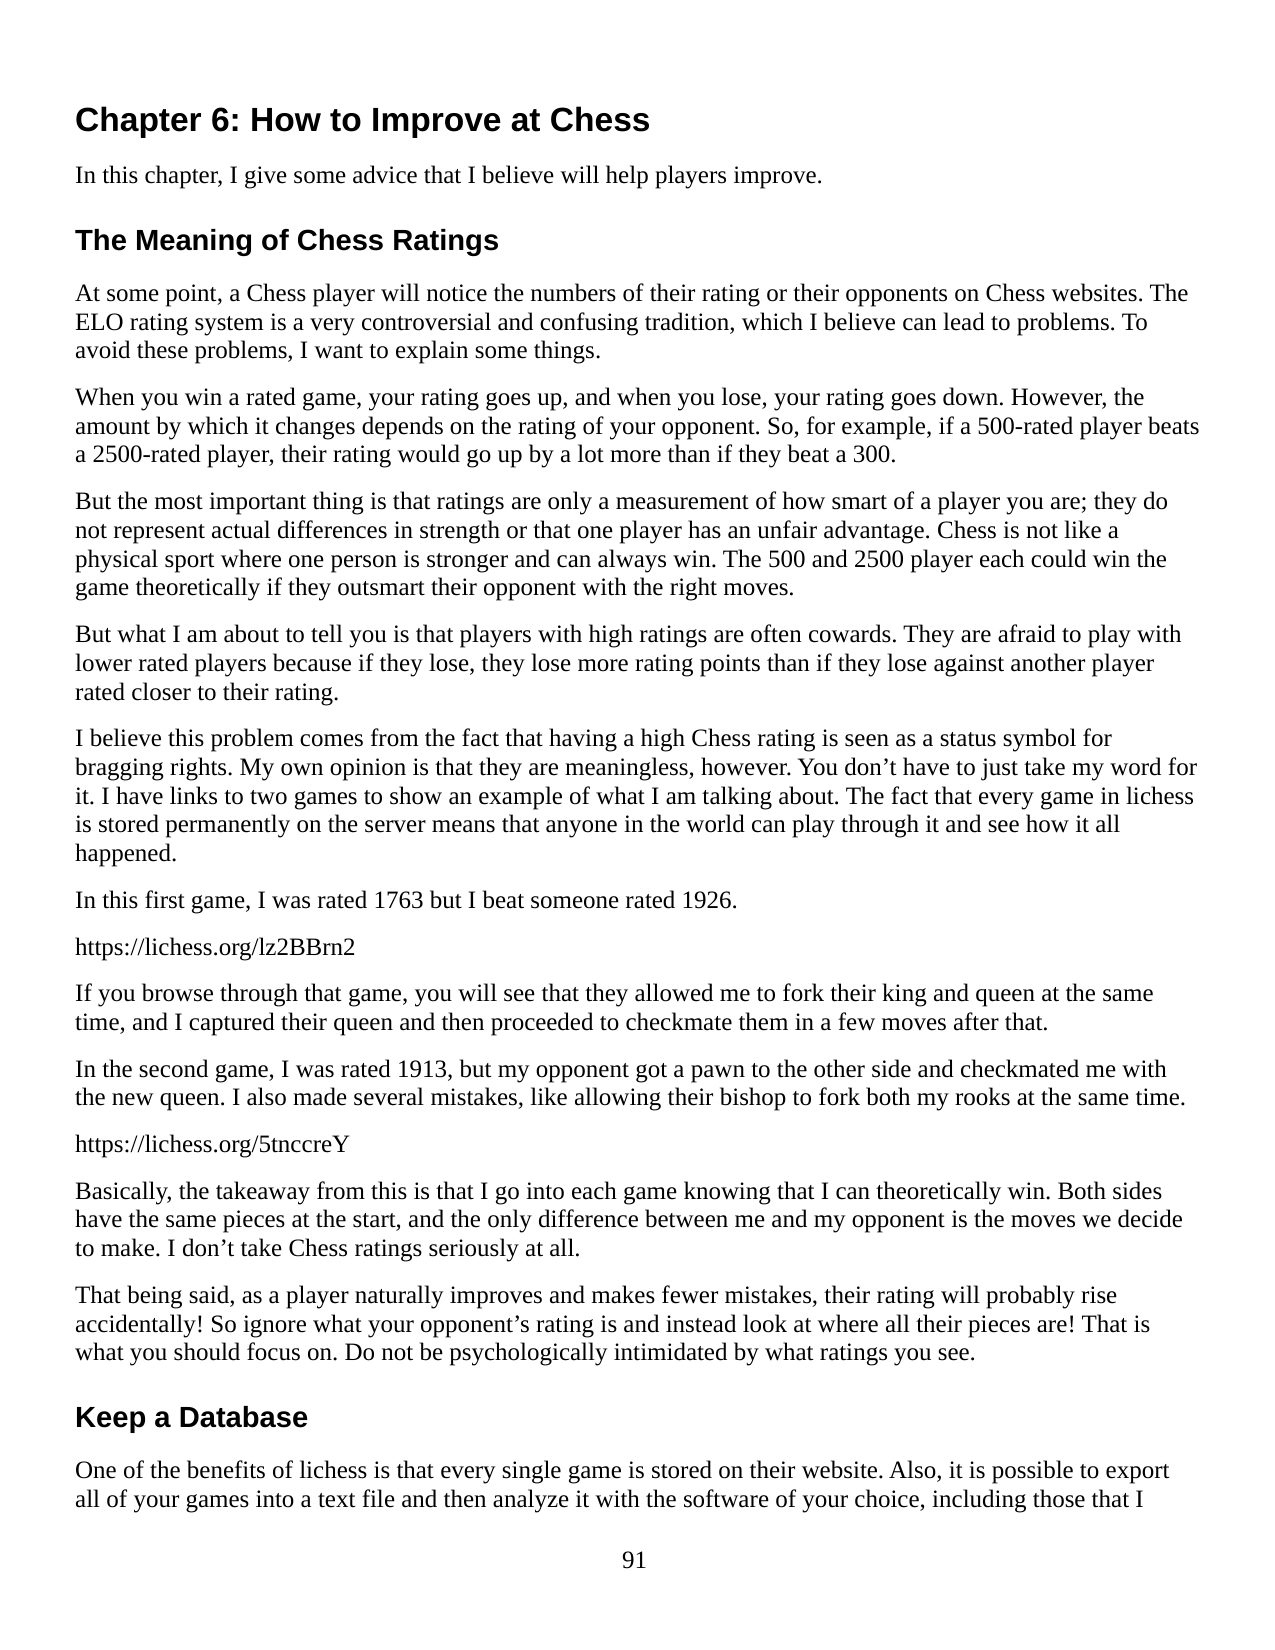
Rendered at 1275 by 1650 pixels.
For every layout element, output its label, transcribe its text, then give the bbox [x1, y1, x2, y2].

subtitle The Meaning of Chess Ratings [75, 223, 1200, 256]
text https://lichess.org/lz2BBrn2 [75, 932, 1200, 960]
subtitle Chapter 6: How to Improve at Chess [75, 100, 1200, 139]
text But what I am about to tell you is that players with high ratings are often cowards. They are afraid to play with lower rated players because if they lose, they lose more rating points than if they lose against another player rated closer to their rating. [75, 619, 1200, 705]
text That being said, as a player naturally improves and makes fewer mistakes, their rating will probably rise accidentally! So ignore what your opponent’s rating is and instead look at where all their pieces are! That is what you should focus on. Do not be psychologically intimidated by what ratings you see. [75, 1280, 1200, 1366]
text In the second game, I was rated 1913, but my opponent got a pawn to the other side and checkmated me with the new queen. I also made several mistakes, like allowing their bishop to fork both my rooks at the same time. [75, 1054, 1200, 1111]
text One of the benefits of lichess is that every single game is stored on their website. Also, it is possible to export all of your games into a text file and then analyze it with the software of your choice, including those that I [75, 1455, 1200, 1513]
text I believe this problem comes from the fact that having a high Chess rating is seen as a status symbol for bragging rights. My own opinion is that they are meaningless, however. You don’t have to just take my word for it. I have links to two games to show an example of what I am talking about. The fact that every game in lichess is stored permanently on the server means that anyone in the world can play through it and see how it all happened. [75, 723, 1200, 867]
text If you browse through that game, you will see that they allowed me to fork their king and queen at the same time, and I captured their queen and then proceeded to checkmate them in a few moves after that. [75, 978, 1200, 1036]
text In this first game, I was rated 1763 but I beat someone rated 1926. [75, 885, 1200, 914]
subtitle Keep a Database [75, 1400, 1200, 1434]
text In this chapter, I give some advice that I believe will help players improve. [75, 160, 1200, 189]
text At some point, a Chess player will notice the numbers of their rating or their opponents on Chess websites. The ELO rating system is a very controversial and confusing tradition, which I believe can lead to problems. To avoid these problems, I want to explain some things. [75, 278, 1200, 364]
text But the most important thing is that ratings are only a measurement of how smart of a player you are; they do not represent actual differences in strength or that one player has an unfair advantage. Chess is not like a physical sport where one person is stronger and can always win. The 500 and 2500 player each could win the game theoretically if they outsmart their opponent with the right moves. [75, 486, 1200, 601]
text Basically, the takeaway from this is that I go into each game knowing that I can theoretically win. Both sides have the same pieces at the start, and the only difference between me and my opponent is the moves we decide to make. I don’t take Chess ratings seriously at all. [75, 1176, 1200, 1262]
text https://lichess.org/5tnccreY [75, 1129, 1200, 1158]
text When you win a rated game, your rating goes up, and when you lose, your rating goes down. However, the amount by which it changes depends on the rating of your opponent. So, for example, if a 500-rated player beats a 2500-rated player, their rating would go up by a lot more than if they beat a 300. [75, 382, 1200, 468]
